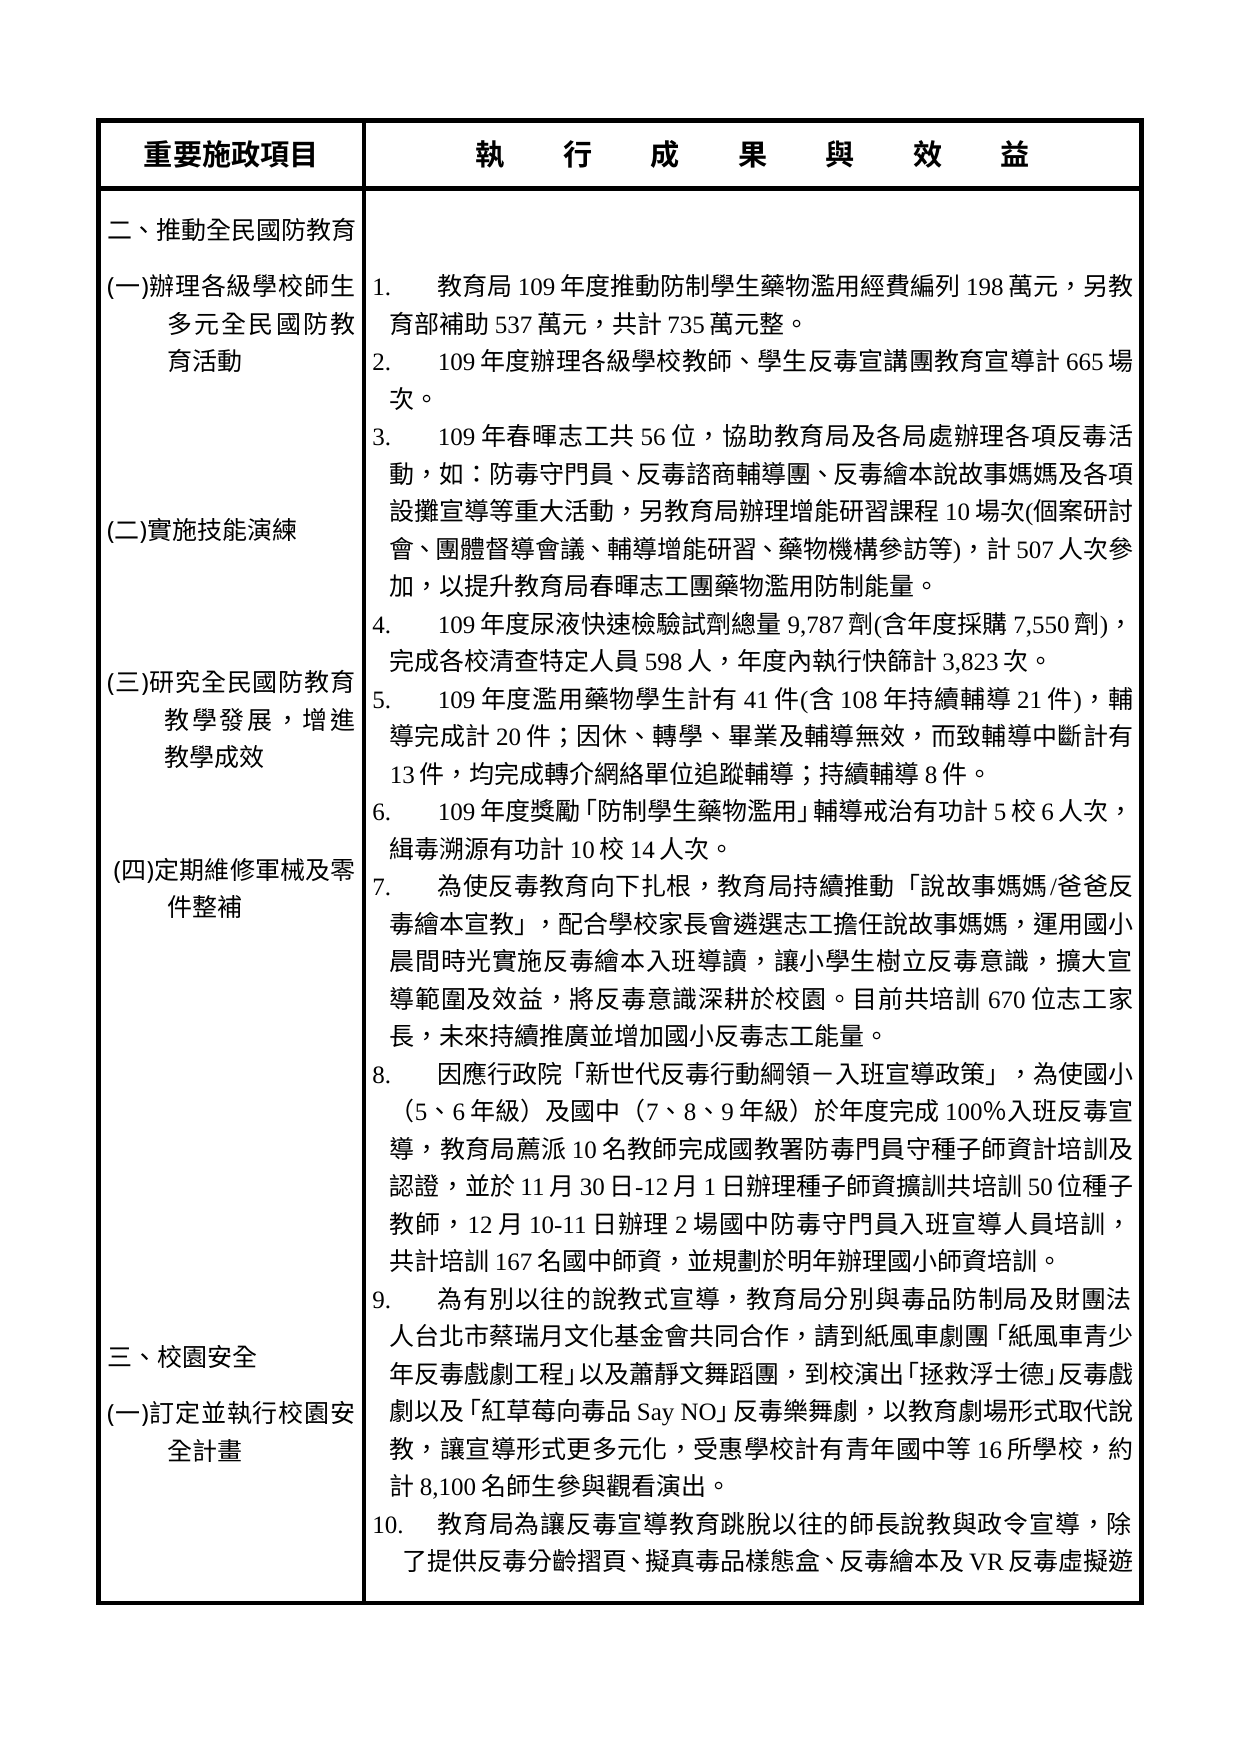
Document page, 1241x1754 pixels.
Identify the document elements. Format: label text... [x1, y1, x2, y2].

table_header 重要施政項目 [101, 123, 362, 186]
table_cell 二、推動全民國防教育 (一)辦理各級學校師生多元全民國防教育活動 (二)實施技能演練 (三)研究全民國防教育教學發展，增進教學成效 (四)定期維修軍械及零件整補 三、校園安全 (一)訂定並執行校園安全計畫 [101, 191, 362, 1601]
table_header 執 行 成 果 與 效 益 [366, 123, 1139, 186]
